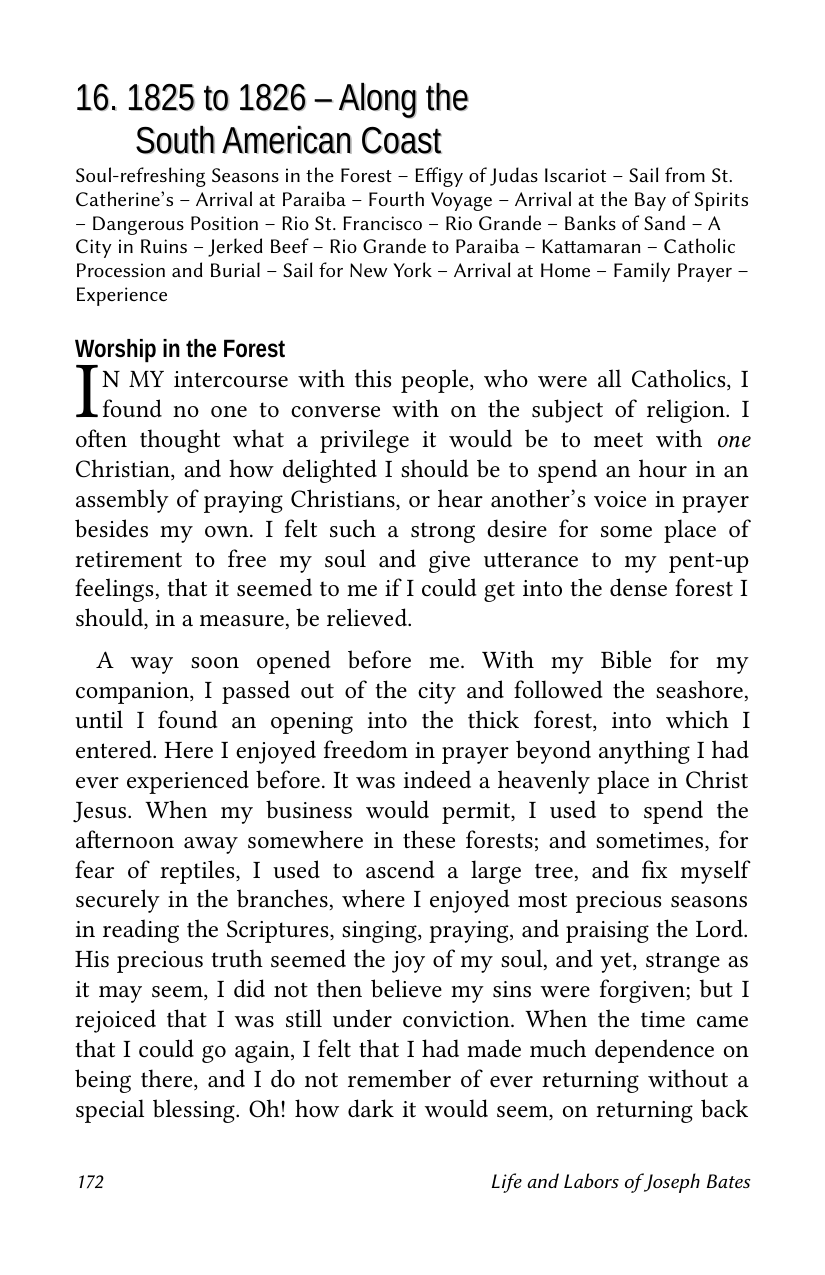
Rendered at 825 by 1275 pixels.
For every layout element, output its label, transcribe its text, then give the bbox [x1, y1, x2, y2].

text IN MY intercourse with this people, who were all Catholics, I found no one to converse with on the subject of religion. I often thought what a privilege it would be to meet with one Christian, and how delighted I should be to spend an hour in an assembly of praying Christians, or hear another’s voice in prayer besides my own. I felt such a strong desire for some place of retirement to free my soul and give utterance to my pent-up feelings, that it seemed to me if I could get into the dense forest I should, in a measure, be relieved. [75, 365, 750, 633]
text A way soon opened before me. With my Bible for my companion, I passed out of the city and followed the seashore, until I found an opening into the thick forest, into which I entered. Here I enjoyed freedom in prayer beyond anything I had ever experienced before. It was indeed a heavenly place in Christ Jesus. When my business would permit, I used to spend the afternoon away somewhere in these forests; and sometimes, for fear of reptiles, I used to ascend a large tree, and fix myself securely in the branches, where I enjoyed most precious seasons in reading the Scriptures, singing, praying, and praising the Lord. His precious truth seemed the joy of my soul, and yet, strange as it may seem, I did not then believe my sins were forgiven; but I rejoiced that I was still under conviction. When the time came that I could go again, I felt that I had made much dependence on being there, and I do not remember of ever returning without a special blessing. Oh! how dark it would seem, on returning back [75, 646, 750, 1123]
title 1825 to 1826 – Along the South American Coast [75, 75, 750, 161]
subtitle Worship in the Forest [75, 333, 750, 362]
text Soul-refreshing Seasons in the Forest – Effigy of Judas Iscariot – Sail from St. Catherine’s – Arrival at Paraiba – Fourth Voyage – Arrival at the Bay of Spirits – Dangerous Position – Rio St. Francisco – Rio Grande – Banks of Sand – A City in Ruins – Jerked Beef – Rio Grande to Paraiba – Kattamaran – Catholic Procession and Burial – Sail for New York – Arrival at Home – Family Prayer – Experience [75, 164, 750, 307]
